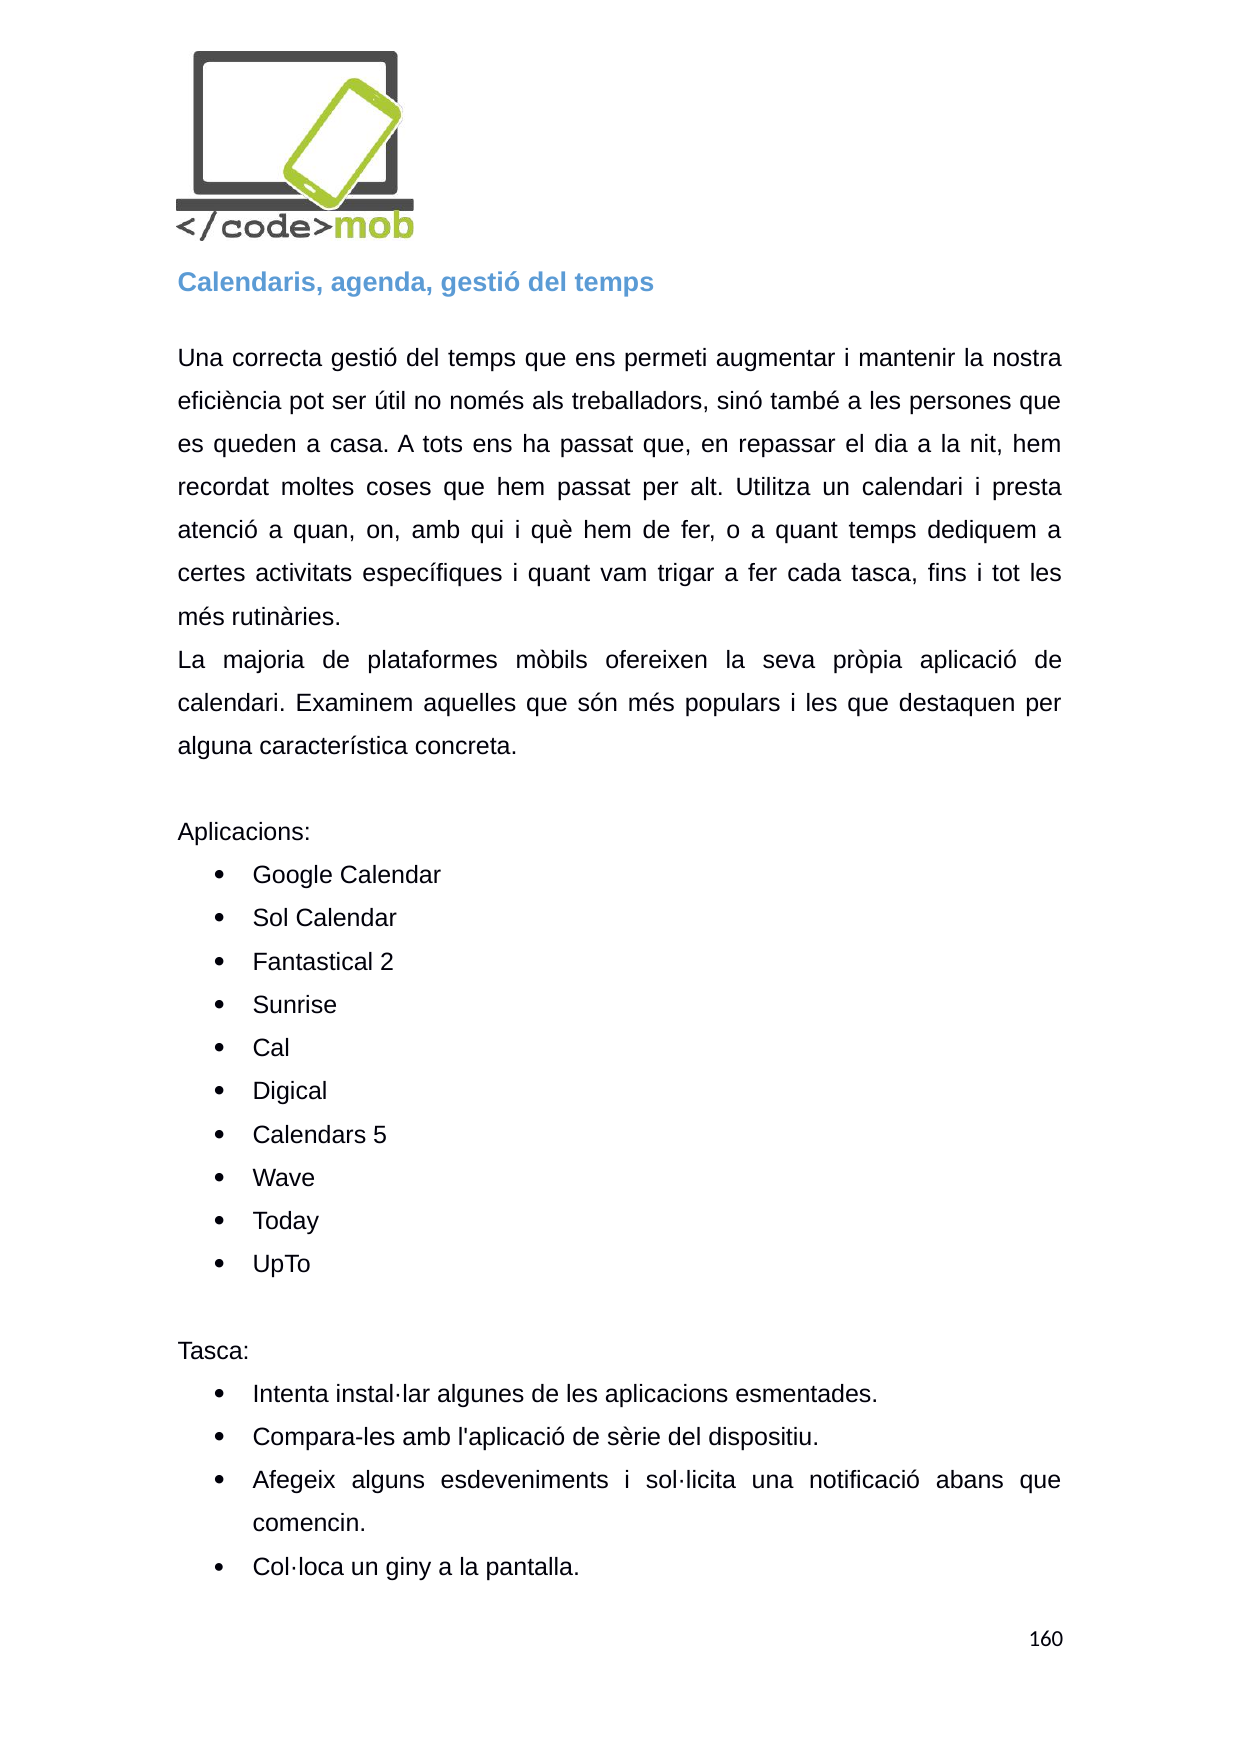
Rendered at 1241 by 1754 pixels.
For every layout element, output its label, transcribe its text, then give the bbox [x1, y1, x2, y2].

list Calendars 5 [215, 1119, 1063, 1148]
list Col·loca un giny a la pantalla. [215, 1552, 1063, 1580]
list Google Calendar [215, 860, 1063, 889]
list Sol Calendar [215, 903, 1063, 932]
list Compara-les amb l'aplicació de sèrie del dispositiu. [215, 1422, 1063, 1451]
list Cal [215, 1033, 1063, 1062]
list Wave [215, 1163, 1063, 1192]
list Intenta instal·lar algunes de les aplicacions esmentades. [215, 1379, 1063, 1408]
list Fantastical 2 [215, 947, 1063, 976]
list UpTo [215, 1249, 1063, 1278]
list Sunrise [215, 990, 1063, 1019]
subtitle Calendaris, agenda, gestió del temps [177, 266, 1063, 297]
text La majoria de plataformes mòbils ofereixen la seva pròpia aplicació de calendari. Examinem aquelles que són més populars i les que destaquen per alguna característica concreta. [177, 644, 1063, 759]
list Today [215, 1206, 1063, 1235]
list Afegeix alguns esdeveniments i sol·licita una notificació abans que comencin. [215, 1465, 1063, 1537]
text Una correcta gestió del temps que ens permeti augmentar i mantenir la nostra eficiència pot ser útil no només als treballadors, sinó també a les persones que es queden a casa. A tots ens ha passat que, en repassar el dia a la nit, hem recordat moltes coses que hem passat per alt. Utilitza un calendari i presta atenció a quan, on, amb qui i què hem de fer, o a quant temps dediquem a certes activitats específiques i quant vam trigar a fer cada tasca, fins i tot les més rutinàries. [177, 343, 1063, 630]
text Tasca: [177, 1336, 1063, 1364]
text Aplicacions: [177, 817, 1063, 846]
list Digical [215, 1076, 1063, 1105]
picture [176, 51, 414, 241]
